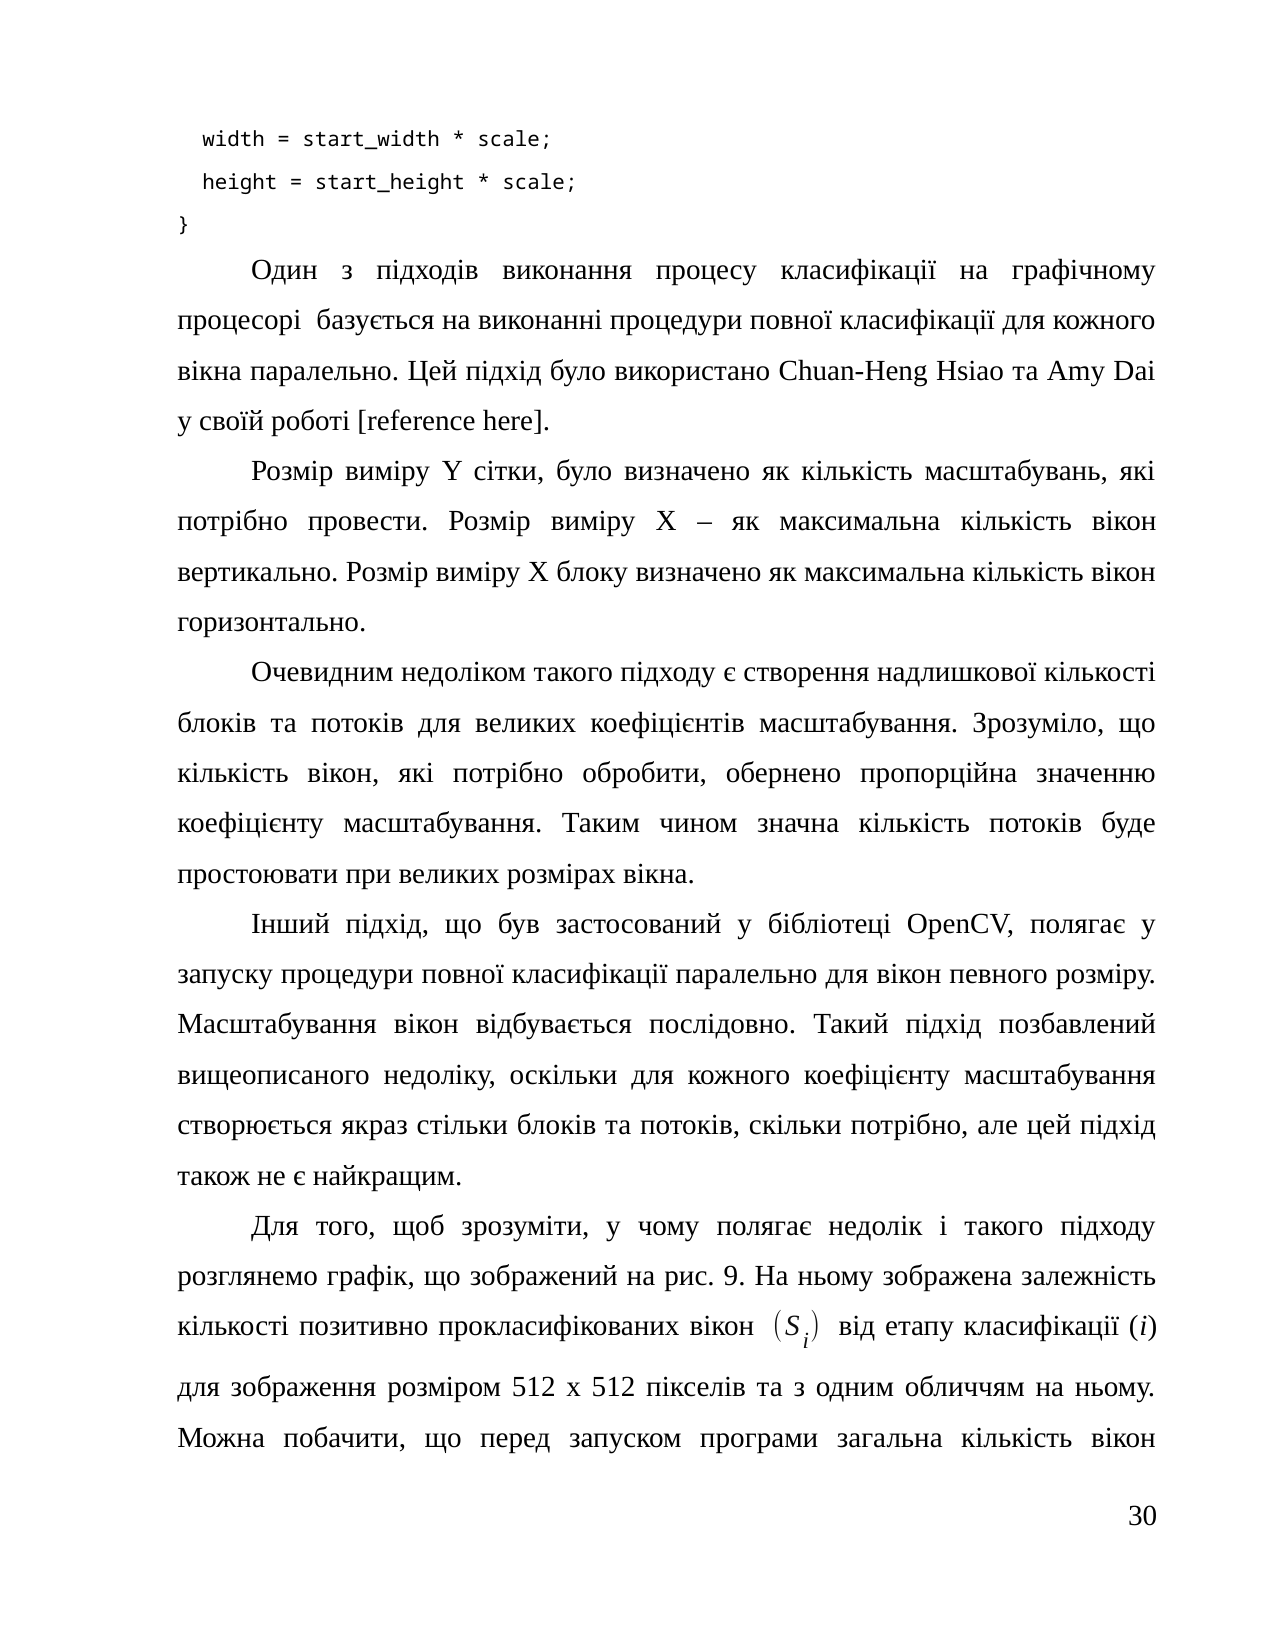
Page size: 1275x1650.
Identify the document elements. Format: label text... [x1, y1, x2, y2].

text Інший підхід, що був застосований у бібліотеці OpenCV, полягає у запуску процедури повної класифікації паралельно для вікон певного розміру. Масштабування вікон відбувається послідовно. Такий підхід позбавлений вищеописаного недоліку, оскільки для кожного коефіцієнту масштабування створюється якраз стільки блоків та потоків, скільки потрібно, але цей підхід також не є найкращим. [177, 906, 1157, 1191]
text height = start_height * scale; [177, 167, 1157, 195]
text } [177, 209, 1157, 238]
text width = start_width * scale; [177, 124, 1157, 153]
text Очевидним недоліком такого підходу є створення надлишкової кількості блоків та потоків для великих коефіцієнтів масштабування. Зрозуміло, що кількість вікон, які потрібно обробити, обернено пропорційна значенню коефіцієнту масштабування. Таким чином значна кількість потоків буде простоювати при великих розмірах вікна. [177, 654, 1157, 889]
text Розмір виміру Y сітки, було визначено як кількість масштабувань, які потрібно провести. Розмір виміру Х – як максимальна кількість вікон вертикально. Розмір виміру Х блоку визначено як максимальна кількість вікон горизонтально. [177, 453, 1157, 638]
text Один з підходів виконання процесу класифікації на графічному процесорі базується на виконанні процедури повної класифікації для кожного вікна паралельно. Цей підхід було використано Chuan-Heng Hsiao та Amy Dai у своїй роботі [reference here]. [177, 252, 1157, 436]
text Для того, щоб зрозуміти, у чому полягає недолік і такого підходу розглянемо графік, що зображений на рис. 9. На ньому зображена залежність кількості позитивно прокласифікованих віконвід етапу класифікації (i) для зображення розміром 512 х 512 пікселів та з одним обличчям на ньому. Можна побачити, що перед запуском програми загальна кількість вікон [177, 1208, 1157, 1453]
